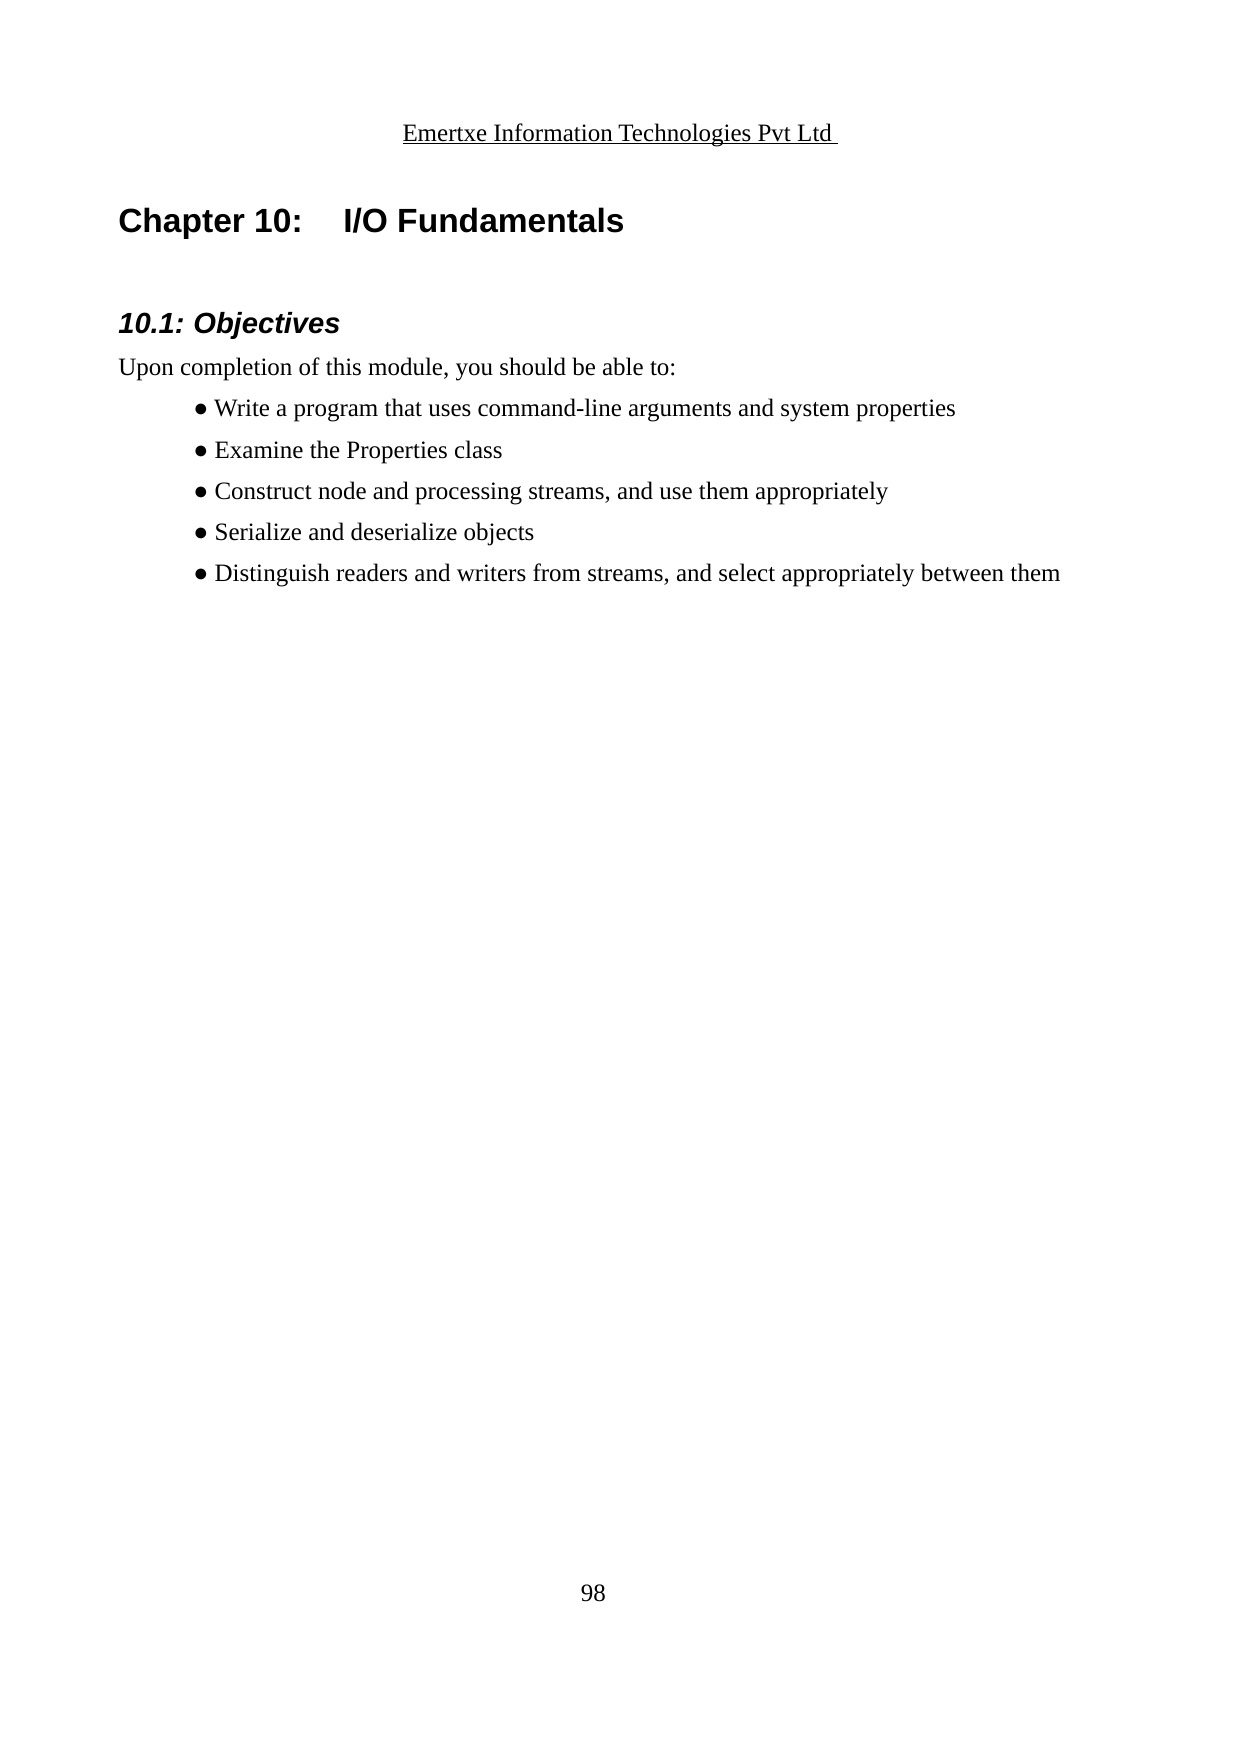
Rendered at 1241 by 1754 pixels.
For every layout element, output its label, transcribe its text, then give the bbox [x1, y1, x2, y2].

text ● Examine the Properties class [118, 435, 1122, 463]
subtitle Objectives [118, 306, 1122, 340]
text ● Construct node and processing streams, and use them appropriately [118, 476, 1122, 505]
subtitle I/O Fundamentals [118, 201, 1122, 240]
text ● Serialize and deserialize objects [118, 517, 1122, 546]
text ● Write a program that uses command-line arguments and system properties [118, 393, 1122, 422]
text ● Distinguish readers and writers from streams, and select appropriately between them [118, 558, 1122, 587]
text Upon completion of this module, you should be able to: [118, 352, 1122, 381]
